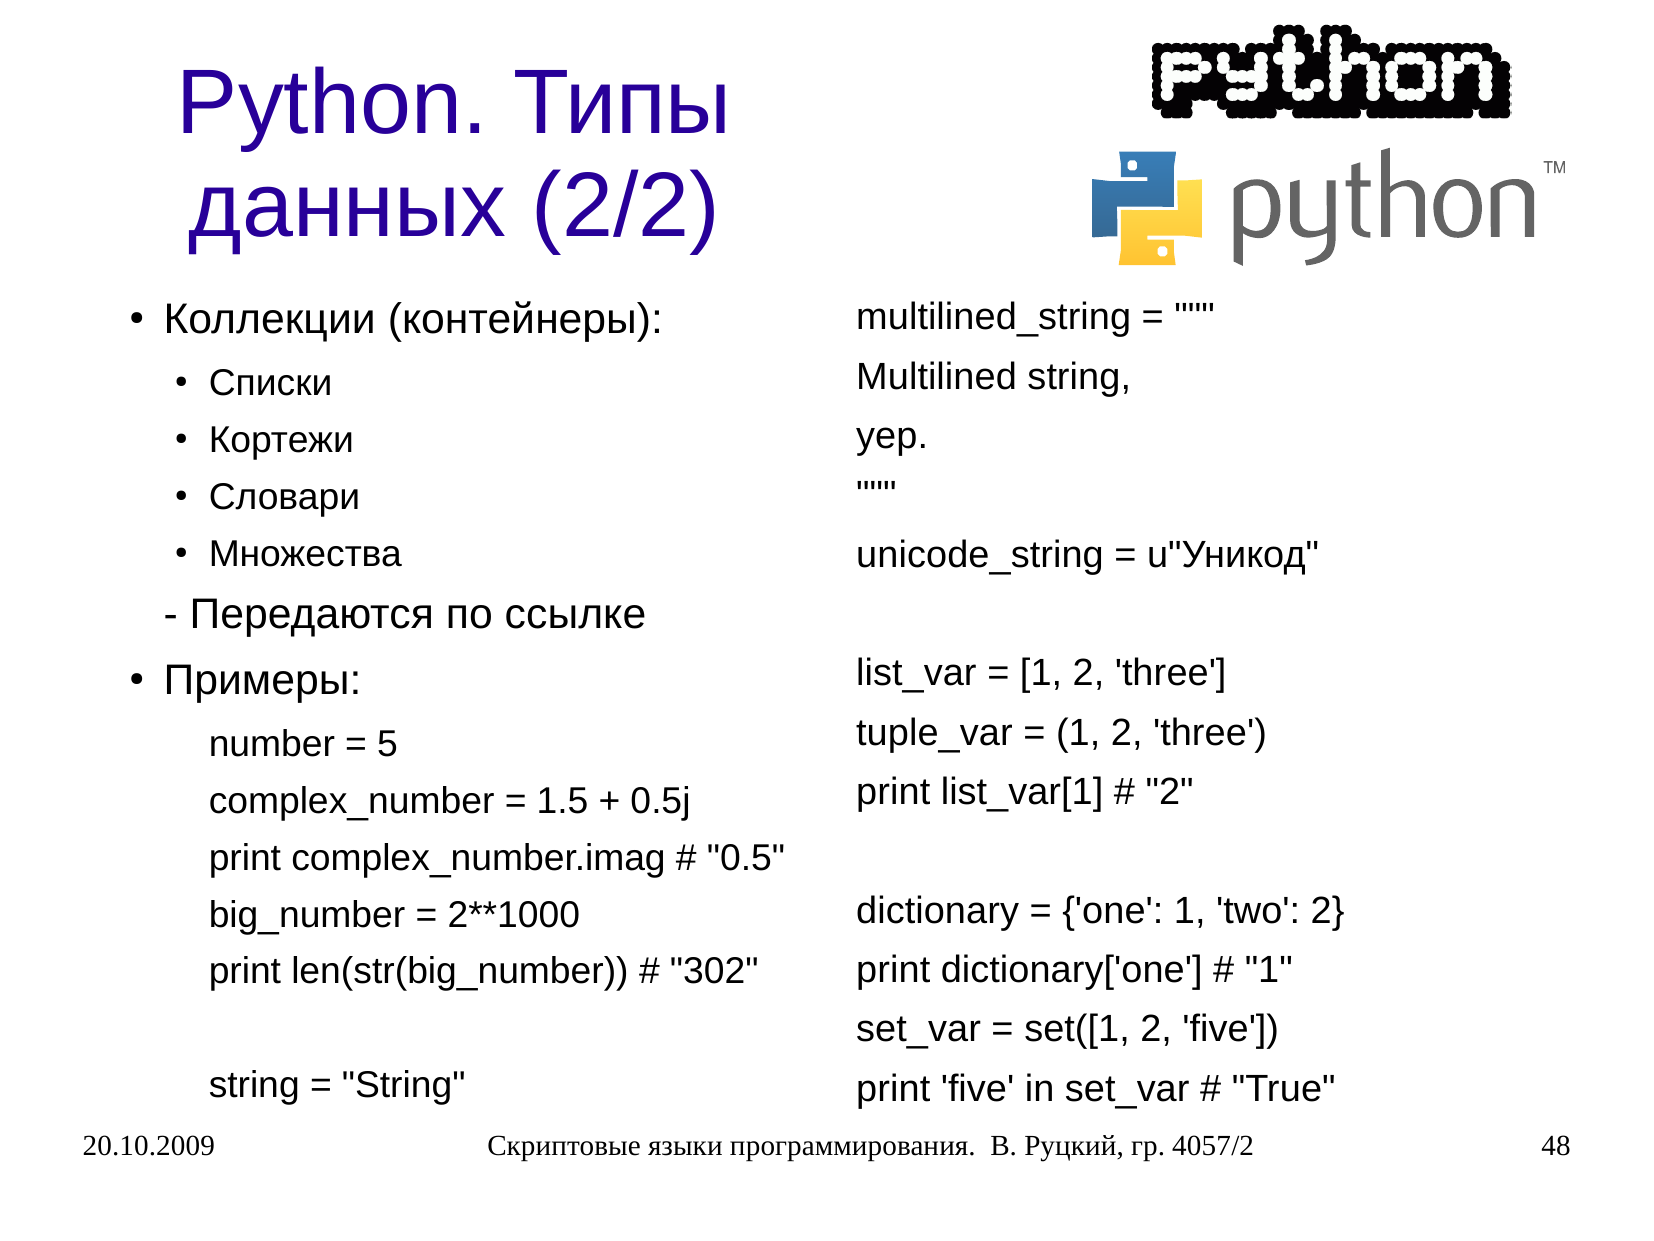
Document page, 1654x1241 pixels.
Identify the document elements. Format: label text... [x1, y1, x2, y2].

title Python. Типы данных (2/2) [82, 49, 827, 257]
list Коллекции (контейнеры): Списки Кортежи Словари Множества - Передаются по ссылке Примеры: number = 5 complex_number = 1.5 + 0.5j print complex_number.imag # "0.5" big_number = 2**1000 print len(str(big_number)) # "302" string = "String" [118, 295, 845, 1114]
list multilined_string = """ Multilined string, yep. """ unicode_string = u"Уникод" list_var = [1, 2, 'three'] tuple_var = (1, 2, 'three') print list_var[1] # "2" dictionary = {'one': 1, 'two': 2} print dictionary['one'] # "1" set_var = set([1, 2, 'five']) print 'five' in set_var # "True" [856, 295, 1583, 1114]
picture [1092, 147, 1565, 266]
picture [1151, 24, 1512, 119]
